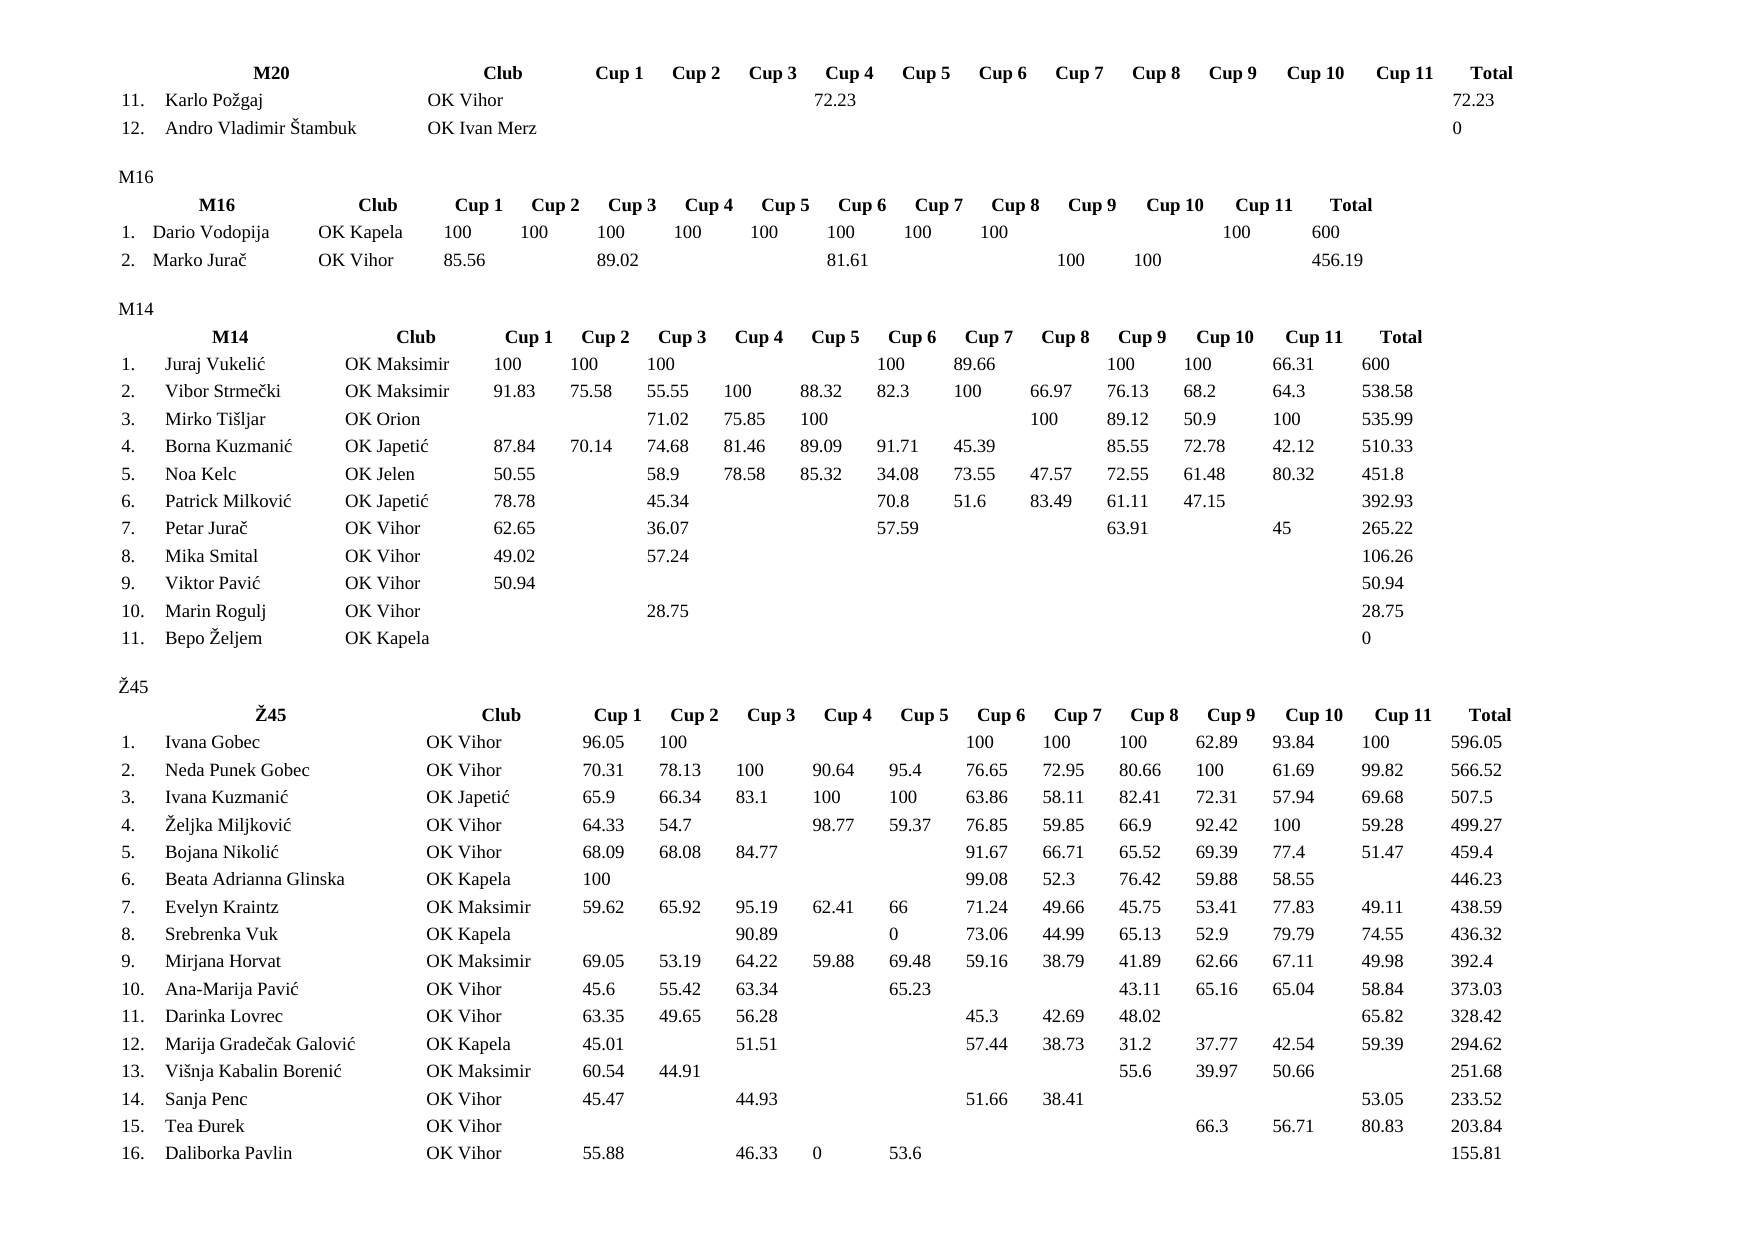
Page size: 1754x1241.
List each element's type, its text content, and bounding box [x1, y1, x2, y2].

table_cell 39.97 [1193, 1057, 1269, 1084]
table_header Total [1359, 323, 1443, 350]
table_cell 64.22 [733, 948, 809, 975]
table_cell [963, 1112, 1039, 1139]
table_cell Tea Đurek [162, 1112, 423, 1139]
table_cell [874, 569, 950, 597]
table_cell OK Kapela [423, 920, 579, 947]
table_cell 55.42 [656, 975, 733, 1002]
table_cell 63.35 [579, 1002, 656, 1030]
table_cell [874, 597, 950, 624]
table_cell 82.41 [1116, 783, 1193, 811]
table_cell [886, 865, 963, 893]
table_cell 265.22 [1359, 514, 1443, 542]
table_cell 8. [118, 920, 162, 947]
table_cell 57.94 [1269, 783, 1358, 811]
table_cell 44.99 [1039, 920, 1116, 947]
table_cell [1193, 1139, 1269, 1167]
table_cell 56.28 [733, 1002, 809, 1030]
table_cell [950, 624, 1027, 651]
table_cell OK Vihor [423, 1085, 579, 1112]
table_cell Mika Smital [162, 542, 342, 569]
table_cell 11. [118, 1002, 162, 1030]
table_cell Marija Gradečak Galović [162, 1030, 423, 1057]
table_cell [720, 569, 797, 597]
table_cell 3. [118, 783, 162, 811]
table_cell OK Vihor [423, 756, 579, 783]
table_cell 72.55 [1104, 460, 1180, 487]
table_cell 100 [1027, 405, 1104, 432]
table_cell 37.77 [1193, 1030, 1269, 1057]
table_header Cup 10 [1130, 191, 1219, 218]
table_cell 100 [1220, 218, 1309, 246]
table_cell 80.66 [1116, 756, 1193, 783]
table_cell [1027, 350, 1104, 377]
table_cell [656, 1030, 733, 1057]
table_cell [1271, 114, 1360, 141]
table_cell 11. [118, 624, 162, 651]
table_cell 600 [1359, 350, 1443, 377]
table_cell 93.84 [1269, 728, 1358, 756]
table_cell 100 [1130, 246, 1219, 273]
table_header Cup 5 [888, 59, 964, 86]
table_header Cup 5 [797, 323, 874, 350]
table_cell [720, 542, 797, 569]
table_header M14 [118, 323, 342, 350]
table_header Cup 7 [1041, 59, 1118, 86]
table_cell 51.51 [733, 1030, 809, 1057]
table_cell 11. [118, 86, 162, 114]
table_cell OK Vihor [423, 975, 579, 1002]
table_cell 79.79 [1269, 920, 1358, 947]
table_cell 38.79 [1039, 948, 1116, 975]
table_header Cup 4 [809, 701, 886, 728]
table_cell 52.9 [1193, 920, 1269, 947]
table_cell OK Japetić [342, 487, 490, 514]
table_cell [567, 405, 644, 432]
table_cell 76.42 [1116, 865, 1193, 893]
table_header Cup 3 [594, 191, 670, 218]
table_cell [809, 1057, 886, 1084]
table_cell [733, 1112, 809, 1139]
table_cell 60.54 [579, 1057, 656, 1084]
table_cell [950, 597, 1027, 624]
table_cell 57.59 [874, 514, 950, 542]
table_cell [733, 811, 809, 838]
table_cell 100 [1180, 350, 1269, 377]
table_cell OK Vihor [342, 514, 490, 542]
table_cell [567, 487, 644, 514]
table_cell 459.4 [1448, 838, 1532, 865]
table_cell [797, 597, 874, 624]
table_header Cup 1 [490, 323, 567, 350]
table_cell 100 [656, 728, 733, 756]
table_header Cup 9 [1104, 323, 1180, 350]
table_cell 89.66 [950, 350, 1027, 377]
table_cell 98.77 [809, 811, 886, 838]
table_cell [797, 542, 874, 569]
table_cell 596.05 [1448, 728, 1532, 756]
table_cell 81.61 [824, 246, 900, 273]
table_cell [1054, 218, 1130, 246]
text Ž45 [118, 676, 1695, 698]
table_cell 65.9 [579, 783, 656, 811]
table_header Cup 8 [1116, 701, 1193, 728]
table_cell 10. [118, 975, 162, 1002]
table_cell 45.39 [950, 432, 1027, 459]
table_cell 66.3 [1193, 1112, 1269, 1139]
table_cell 392.93 [1359, 487, 1443, 514]
table_cell [797, 350, 874, 377]
table_cell 59.88 [809, 948, 886, 975]
table_header Total [1449, 59, 1534, 86]
table_cell Vibor Strmečki [162, 378, 342, 405]
table_cell 41.89 [1116, 948, 1193, 975]
table_cell 72.23 [1449, 86, 1534, 114]
table_cell Mirjana Horvat [162, 948, 423, 975]
table_cell 49.02 [490, 542, 567, 569]
table_cell 233.52 [1448, 1085, 1532, 1112]
table_cell [1270, 542, 1359, 569]
table_cell 538.58 [1359, 378, 1443, 405]
table_cell OK Maksimir [423, 1057, 579, 1084]
table_cell 2. [118, 378, 162, 405]
table_cell OK Kapela [423, 1030, 579, 1057]
table_cell [733, 728, 809, 756]
table_cell [1180, 624, 1269, 651]
table_cell [886, 1112, 963, 1139]
table_cell 1. [118, 218, 149, 246]
table_cell 61.11 [1104, 487, 1180, 514]
table_cell 499.27 [1448, 811, 1532, 838]
table_cell 81.46 [720, 432, 797, 459]
table_cell [809, 1085, 886, 1112]
table_header Cup 2 [517, 191, 594, 218]
table_cell [1194, 114, 1271, 141]
table_cell 38.73 [1039, 1030, 1116, 1057]
table_cell [809, 865, 886, 893]
table_cell 58.9 [644, 460, 720, 487]
table_cell Viktor Pavić [162, 569, 342, 597]
table_header Cup 3 [734, 59, 811, 86]
table_cell 45.6 [579, 975, 656, 1002]
table_cell 80.83 [1359, 1112, 1448, 1139]
table_cell [1104, 597, 1180, 624]
table_cell 90.89 [733, 920, 809, 947]
table_header Club [425, 59, 581, 86]
table_cell OK Orion [342, 405, 490, 432]
table_cell [1027, 597, 1104, 624]
table_cell [1220, 246, 1309, 273]
table_cell OK Maksimir [342, 378, 490, 405]
table_cell 77.4 [1269, 838, 1358, 865]
table_cell OK Maksimir [423, 948, 579, 975]
table_cell [1039, 1139, 1116, 1167]
table_cell 77.83 [1269, 893, 1358, 920]
table_header Cup 9 [1054, 191, 1130, 218]
table_cell [886, 838, 963, 865]
table_cell 100 [567, 350, 644, 377]
table_cell 446.23 [1448, 865, 1532, 893]
table_cell 507.5 [1448, 783, 1532, 811]
table_cell 510.33 [1359, 432, 1443, 459]
table_cell [1104, 569, 1180, 597]
table_cell [644, 569, 720, 597]
table_header Cup 2 [658, 59, 734, 86]
table_cell [809, 1030, 886, 1057]
table_cell 28.75 [1359, 597, 1443, 624]
table_cell [1118, 86, 1194, 114]
table_cell Ivana Gobec [162, 728, 423, 756]
table_cell [720, 597, 797, 624]
table_cell 45.47 [579, 1085, 656, 1112]
table_cell [886, 1030, 963, 1057]
table_cell 65.04 [1269, 975, 1358, 1002]
table_cell Srebrenka Vuk [162, 920, 423, 947]
table_cell 91.67 [963, 838, 1039, 865]
table_header Cup 6 [874, 323, 950, 350]
table_cell 43.11 [1116, 975, 1193, 1002]
table_cell 68.08 [656, 838, 733, 865]
table_cell [1039, 1057, 1116, 1084]
table_cell 294.62 [1448, 1030, 1532, 1057]
table_cell [874, 624, 950, 651]
table_cell [490, 624, 567, 651]
table_cell 65.52 [1116, 838, 1193, 865]
table_cell 44.93 [733, 1085, 809, 1112]
table_header M16 [118, 191, 315, 218]
table_cell [888, 86, 964, 114]
table_cell Juraj Vukelić [162, 350, 342, 377]
table_cell 100 [1039, 728, 1116, 756]
table_cell 65.16 [1193, 975, 1269, 1002]
table_header Cup 11 [1270, 323, 1359, 350]
table_cell [579, 1112, 656, 1139]
table_cell [886, 1057, 963, 1084]
table_header Cup 11 [1360, 59, 1449, 86]
table_header Cup 4 [670, 191, 747, 218]
table_cell 63.34 [733, 975, 809, 1002]
table_cell 69.68 [1359, 783, 1448, 811]
table_cell 78.78 [490, 487, 567, 514]
table_header Cup 4 [720, 323, 797, 350]
table_header Cup 11 [1359, 701, 1448, 728]
table_cell [1193, 1002, 1269, 1030]
table_cell [886, 1085, 963, 1112]
table_cell 91.71 [874, 432, 950, 459]
table_cell [581, 86, 658, 114]
table_cell [809, 838, 886, 865]
table_header Total [1309, 191, 1393, 218]
table_cell OK Maksimir [342, 350, 490, 377]
table_cell [1269, 1139, 1358, 1167]
table_cell 100 [720, 378, 797, 405]
table_cell [900, 246, 977, 273]
table_cell [734, 114, 811, 141]
table_header Club [423, 701, 579, 728]
table_header Cup 6 [824, 191, 900, 218]
table_cell [1180, 514, 1269, 542]
table_cell 78.13 [656, 756, 733, 783]
table_cell 16. [118, 1139, 162, 1167]
table_cell 600 [1309, 218, 1393, 246]
table_cell 65.23 [886, 975, 963, 1002]
table_cell [734, 86, 811, 114]
table_header Cup 10 [1180, 323, 1269, 350]
table_cell [720, 350, 797, 377]
table_cell Mirko Tišljar [162, 405, 342, 432]
table_cell 8. [118, 542, 162, 569]
table_cell [1041, 114, 1118, 141]
table_header Ž45 [118, 701, 423, 728]
table_cell 100 [440, 218, 517, 246]
table_cell [964, 114, 1041, 141]
table_cell 55.88 [579, 1139, 656, 1167]
text M14 [118, 298, 1695, 319]
table_cell [720, 487, 797, 514]
table_cell 59.39 [1359, 1030, 1448, 1057]
table_cell 45 [1270, 514, 1359, 542]
table_cell [797, 624, 874, 651]
table_cell 95.19 [733, 893, 809, 920]
table_cell [670, 246, 747, 273]
table_cell 69.05 [579, 948, 656, 975]
table_cell 58.11 [1039, 783, 1116, 811]
table_cell 5. [118, 838, 162, 865]
table_cell Evelyn Kraintz [162, 893, 423, 920]
table_cell 456.19 [1309, 246, 1393, 273]
table_cell 58.84 [1359, 975, 1448, 1002]
table_cell 85.32 [797, 460, 874, 487]
table_cell 100 [747, 218, 824, 246]
table_cell 88.32 [797, 378, 874, 405]
table_cell Neda Punek Gobec [162, 756, 423, 783]
table_header Cup 9 [1193, 701, 1269, 728]
table_cell 89.12 [1104, 405, 1180, 432]
table_header Cup 7 [1039, 701, 1116, 728]
table_cell 59.85 [1039, 811, 1116, 838]
table_cell [1027, 542, 1104, 569]
table_cell 96.05 [579, 728, 656, 756]
table_cell 100 [1193, 756, 1269, 783]
table_cell 12. [118, 114, 162, 141]
table_cell [567, 542, 644, 569]
table_cell 373.03 [1448, 975, 1532, 1002]
table_cell 328.42 [1448, 1002, 1532, 1030]
table_cell 392.4 [1448, 948, 1532, 975]
table_cell OK Vihor [342, 569, 490, 597]
table_cell 9. [118, 569, 162, 597]
table_cell [656, 920, 733, 947]
table_cell [1027, 432, 1104, 459]
table_cell 100 [977, 218, 1054, 246]
table_cell [1039, 1112, 1116, 1139]
table_cell 62.65 [490, 514, 567, 542]
table_cell 100 [1116, 728, 1193, 756]
table_cell [797, 569, 874, 597]
table_cell [963, 975, 1039, 1002]
table_cell [1130, 218, 1219, 246]
table_cell 57.24 [644, 542, 720, 569]
table_cell [1027, 624, 1104, 651]
table_cell [950, 542, 1027, 569]
table_cell 42.69 [1039, 1002, 1116, 1030]
table_cell Daliborka Pavlin [162, 1139, 423, 1167]
table_cell 53.41 [1193, 893, 1269, 920]
table_cell Ana-Marija Pavić [162, 975, 423, 1002]
table_header Cup 3 [644, 323, 720, 350]
table_cell 63.86 [963, 783, 1039, 811]
table_cell 100 [579, 865, 656, 893]
table_cell 68.09 [579, 838, 656, 865]
table_cell [567, 569, 644, 597]
table_cell [490, 597, 567, 624]
table_cell OK Vihor [423, 1002, 579, 1030]
table_cell 99.08 [963, 865, 1039, 893]
table_cell [656, 1085, 733, 1112]
table_cell [1039, 975, 1116, 1002]
table_cell 100 [963, 728, 1039, 756]
table_cell 2. [118, 246, 149, 273]
table_cell 45.01 [579, 1030, 656, 1057]
table_cell 53.19 [656, 948, 733, 975]
table_cell 31.2 [1116, 1030, 1193, 1057]
table_cell [1116, 1112, 1193, 1139]
table_cell 100 [874, 350, 950, 377]
table_cell 51.47 [1359, 838, 1448, 865]
table_cell 51.6 [950, 487, 1027, 514]
table_cell [1116, 1085, 1193, 1112]
table_cell 54.7 [656, 811, 733, 838]
table_cell 71.02 [644, 405, 720, 432]
table_cell [1116, 1139, 1193, 1167]
table_cell OK Vihor [342, 542, 490, 569]
table_cell 59.28 [1359, 811, 1448, 838]
table_cell [950, 514, 1027, 542]
table_cell OK Maksimir [423, 893, 579, 920]
table_cell 38.41 [1039, 1085, 1116, 1112]
table_cell 66.71 [1039, 838, 1116, 865]
table_header Cup 2 [567, 323, 644, 350]
table_cell 76.85 [963, 811, 1039, 838]
table_cell 15. [118, 1112, 162, 1139]
table_cell [1360, 86, 1449, 114]
table_cell 100 [490, 350, 567, 377]
table_cell 73.55 [950, 460, 1027, 487]
table_cell Sanja Penc [162, 1085, 423, 1112]
table_cell [656, 865, 733, 893]
table_cell 451.8 [1359, 460, 1443, 487]
table_cell 66.9 [1116, 811, 1193, 838]
table_header Cup 4 [811, 59, 888, 86]
table_cell 59.16 [963, 948, 1039, 975]
table_cell 50.94 [490, 569, 567, 597]
table_cell 45.34 [644, 487, 720, 514]
table_cell [797, 487, 874, 514]
table_cell Andro Vladimir Štambuk [162, 114, 424, 141]
table_cell [1270, 569, 1359, 597]
table_header Cup 5 [886, 701, 963, 728]
table_cell 1. [118, 350, 162, 377]
table_cell OK Kapela [315, 218, 440, 246]
table_cell 4. [118, 432, 162, 459]
table_cell 57.44 [963, 1030, 1039, 1057]
table_cell 64.3 [1270, 378, 1359, 405]
table_cell [1270, 624, 1359, 651]
table_cell 66.31 [1270, 350, 1359, 377]
table_cell 49.98 [1359, 948, 1448, 975]
table_cell [963, 1057, 1039, 1084]
table_cell [733, 1057, 809, 1084]
table_cell 83.49 [1027, 487, 1104, 514]
table_cell 106.26 [1359, 542, 1443, 569]
table_cell [1180, 597, 1269, 624]
table_cell 47.57 [1027, 460, 1104, 487]
table_cell OK Vihor [423, 838, 579, 865]
table_cell Borna Kuzmanić [162, 432, 342, 459]
table_cell 100 [824, 218, 900, 246]
table_cell [874, 405, 950, 432]
table_cell [658, 114, 734, 141]
table_cell [1360, 114, 1449, 141]
table_cell 66 [886, 893, 963, 920]
table_cell 50.66 [1269, 1057, 1358, 1084]
table_cell 10. [118, 597, 162, 624]
table_cell 100 [950, 378, 1027, 405]
table_cell 44.91 [656, 1057, 733, 1084]
table_cell 72.95 [1039, 756, 1116, 783]
table_header Cup 11 [1220, 191, 1309, 218]
table_cell [1027, 514, 1104, 542]
table_cell 50.94 [1359, 569, 1443, 597]
table_cell OK Vihor [423, 728, 579, 756]
table_cell 7. [118, 893, 162, 920]
table_cell 70.8 [874, 487, 950, 514]
table_header Cup 6 [964, 59, 1041, 86]
table_cell 65.13 [1116, 920, 1193, 947]
table_cell 95.4 [886, 756, 963, 783]
table_cell [1271, 86, 1360, 114]
table_header M20 [118, 59, 424, 86]
table_cell [811, 114, 888, 141]
table_cell 78.58 [720, 460, 797, 487]
table_cell [809, 975, 886, 1002]
table_cell [733, 865, 809, 893]
table_cell 2. [118, 756, 162, 783]
table_cell 6. [118, 865, 162, 893]
table_cell Petar Jurač [162, 514, 342, 542]
table_cell 48.02 [1116, 1002, 1193, 1030]
table_cell 49.65 [656, 1002, 733, 1030]
table_cell 92.42 [1193, 811, 1269, 838]
table_cell 100 [1359, 728, 1448, 756]
table_cell [581, 114, 658, 141]
table_cell 5. [118, 460, 162, 487]
table_cell [1269, 1002, 1358, 1030]
table_cell [567, 597, 644, 624]
table_cell [720, 624, 797, 651]
table_cell 58.55 [1269, 865, 1358, 893]
table_header Cup 2 [656, 701, 733, 728]
table_cell 65.82 [1359, 1002, 1448, 1030]
table_cell 1. [118, 728, 162, 756]
table_cell 251.68 [1448, 1057, 1532, 1084]
table_header Cup 9 [1194, 59, 1271, 86]
table_cell 7. [118, 514, 162, 542]
table_cell [797, 514, 874, 542]
table_cell 59.37 [886, 811, 963, 838]
table_cell 100 [797, 405, 874, 432]
table_cell [1269, 1085, 1358, 1112]
table_cell 535.99 [1359, 405, 1443, 432]
table_cell 72.78 [1180, 432, 1269, 459]
table_header Cup 8 [1027, 323, 1104, 350]
table_cell 89.02 [594, 246, 670, 273]
table_header Cup 8 [1118, 59, 1194, 86]
table_cell 34.08 [874, 460, 950, 487]
table_cell 0 [1449, 114, 1534, 141]
table_cell [656, 1112, 733, 1139]
table_header Cup 3 [733, 701, 809, 728]
table_cell 85.56 [440, 246, 517, 273]
table_cell [809, 728, 886, 756]
table_cell 73.06 [963, 920, 1039, 947]
table_cell 42.54 [1269, 1030, 1358, 1057]
table_cell 36.07 [644, 514, 720, 542]
table_cell OK Jelen [342, 460, 490, 487]
table_cell 70.14 [567, 432, 644, 459]
table_cell 100 [900, 218, 977, 246]
table_cell Beata Adrianna Glinska [162, 865, 423, 893]
table_cell 64.33 [579, 811, 656, 838]
table_cell OK Japetić [342, 432, 490, 459]
table_cell 82.3 [874, 378, 950, 405]
table_cell [567, 624, 644, 651]
table_cell 4. [118, 811, 162, 838]
table_cell [1359, 1139, 1448, 1167]
table_cell 203.84 [1448, 1112, 1532, 1139]
table_cell [888, 114, 964, 141]
table_cell [1118, 114, 1194, 141]
table_cell 74.55 [1359, 920, 1448, 947]
table_cell 55.6 [1116, 1057, 1193, 1084]
table_cell [579, 920, 656, 947]
table_cell 71.24 [963, 893, 1039, 920]
table_cell [1027, 569, 1104, 597]
table_cell 67.11 [1269, 948, 1358, 975]
table_cell 52.3 [1039, 865, 1116, 893]
table_header Cup 1 [581, 59, 658, 86]
table_cell [1104, 542, 1180, 569]
table_cell OK Vihor [425, 86, 581, 114]
table_cell 66.97 [1027, 378, 1104, 405]
table_cell 80.32 [1270, 460, 1359, 487]
table_cell 50.55 [490, 460, 567, 487]
table_cell [567, 514, 644, 542]
table_cell [1180, 542, 1269, 569]
table_cell 74.68 [644, 432, 720, 459]
table_cell 436.32 [1448, 920, 1532, 947]
table_cell OK Vihor [423, 811, 579, 838]
table_cell Marko Jurač [150, 246, 315, 273]
table_cell [1193, 1085, 1269, 1112]
table_cell [809, 1002, 886, 1030]
text M16 [118, 166, 1695, 188]
table_cell 75.85 [720, 405, 797, 432]
table_cell 0 [886, 920, 963, 947]
table_cell 3. [118, 405, 162, 432]
table_cell [567, 460, 644, 487]
table_cell 76.13 [1104, 378, 1180, 405]
table_cell 59.88 [1193, 865, 1269, 893]
table_cell 72.31 [1193, 783, 1269, 811]
table_cell [517, 246, 594, 273]
table_cell 438.59 [1448, 893, 1532, 920]
table_cell Višnja Kabalin Borenić [162, 1057, 423, 1084]
table_cell 51.66 [963, 1085, 1039, 1112]
table_cell 50.9 [1180, 405, 1269, 432]
table_cell [1104, 624, 1180, 651]
table_cell [1359, 865, 1448, 893]
table_cell [886, 1002, 963, 1030]
table_cell [1270, 597, 1359, 624]
table_cell 56.71 [1269, 1112, 1358, 1139]
table_cell 53.05 [1359, 1085, 1448, 1112]
table_cell OK Vihor [423, 1112, 579, 1139]
table_cell [886, 728, 963, 756]
table_cell Noa Kelc [162, 460, 342, 487]
table_cell Dario Vodopija [150, 218, 315, 246]
table_cell 70.31 [579, 756, 656, 783]
table_header Cup 6 [963, 701, 1039, 728]
table_cell 68.2 [1180, 378, 1269, 405]
table_cell [963, 1139, 1039, 1167]
table_cell Karlo Požgaj [162, 86, 424, 114]
table_cell [1359, 1057, 1448, 1084]
table_header Total [1448, 701, 1532, 728]
table_cell [1194, 86, 1271, 114]
table_cell [1180, 569, 1269, 597]
table_cell 100 [517, 218, 594, 246]
table_cell 100 [886, 783, 963, 811]
table_cell Marin Rogulj [162, 597, 342, 624]
table_cell 55.55 [644, 378, 720, 405]
table_cell [874, 542, 950, 569]
table_cell Ivana Kuzmanić [162, 783, 423, 811]
table_cell [809, 1112, 886, 1139]
table_cell 61.69 [1269, 756, 1358, 783]
table_cell [964, 86, 1041, 114]
table_cell 49.11 [1359, 893, 1448, 920]
table_cell 63.91 [1104, 514, 1180, 542]
table_cell 9. [118, 948, 162, 975]
table_cell 100 [670, 218, 747, 246]
table_cell [1041, 86, 1118, 114]
table_cell 100 [809, 783, 886, 811]
table_cell 6. [118, 487, 162, 514]
table_cell 0 [1359, 624, 1443, 651]
table_cell 46.33 [733, 1139, 809, 1167]
table_cell 100 [1054, 246, 1130, 273]
table_cell 28.75 [644, 597, 720, 624]
table_cell 155.81 [1448, 1139, 1532, 1167]
table_cell 100 [1269, 811, 1358, 838]
table_cell 100 [644, 350, 720, 377]
table_cell 566.52 [1448, 756, 1532, 783]
table_cell 62.89 [1193, 728, 1269, 756]
table_cell 45.75 [1116, 893, 1193, 920]
table_cell OK Kapela [423, 865, 579, 893]
table_header Cup 8 [977, 191, 1054, 218]
table_cell OK Vihor [342, 597, 490, 624]
table_cell 61.48 [1180, 460, 1269, 487]
table_cell 100 [1270, 405, 1359, 432]
table_cell 13. [118, 1057, 162, 1084]
table_cell 100 [733, 756, 809, 783]
table_cell [658, 86, 734, 114]
table_cell OK Japetić [423, 783, 579, 811]
table_header Cup 5 [747, 191, 824, 218]
table_cell 66.34 [656, 783, 733, 811]
table_header Cup 7 [950, 323, 1027, 350]
table_cell 69.39 [1193, 838, 1269, 865]
table_cell OK Vihor [315, 246, 440, 273]
table_cell 91.83 [490, 378, 567, 405]
table_header Club [342, 323, 490, 350]
table_cell 53.6 [886, 1139, 963, 1167]
table_cell 75.58 [567, 378, 644, 405]
table_cell 85.55 [1104, 432, 1180, 459]
table_cell [809, 920, 886, 947]
table_header Cup 1 [440, 191, 517, 218]
table_cell [747, 246, 824, 273]
table_header Club [315, 191, 440, 218]
table_header Cup 10 [1271, 59, 1360, 86]
table_cell Patrick Milković [162, 487, 342, 514]
table_cell 0 [809, 1139, 886, 1167]
table_cell 99.82 [1359, 756, 1448, 783]
table_cell 83.1 [733, 783, 809, 811]
table_cell Bojana Nikolić [162, 838, 423, 865]
table_cell Željka Miljković [162, 811, 423, 838]
table_cell [950, 569, 1027, 597]
table_cell [720, 514, 797, 542]
table_cell Bepo Željem [162, 624, 342, 651]
table_cell 49.66 [1039, 893, 1116, 920]
table_header Cup 10 [1269, 701, 1358, 728]
table_cell 69.48 [886, 948, 963, 975]
table_cell 62.66 [1193, 948, 1269, 975]
table_cell 14. [118, 1085, 162, 1112]
table_cell 65.92 [656, 893, 733, 920]
table_cell 47.15 [1180, 487, 1269, 514]
table_cell 72.23 [811, 86, 888, 114]
table_cell [977, 246, 1054, 273]
table_cell 90.64 [809, 756, 886, 783]
table_cell 45.3 [963, 1002, 1039, 1030]
table_cell Darinka Lovrec [162, 1002, 423, 1030]
table_cell 87.84 [490, 432, 567, 459]
table_cell 89.09 [797, 432, 874, 459]
table_header Cup 7 [900, 191, 977, 218]
table_cell 12. [118, 1030, 162, 1057]
table_cell [490, 405, 567, 432]
table_cell [656, 1139, 733, 1167]
table_cell [950, 405, 1027, 432]
table_cell 59.62 [579, 893, 656, 920]
table_cell OK Kapela [342, 624, 490, 651]
table_cell [644, 624, 720, 651]
table_cell [1270, 487, 1359, 514]
table_cell OK Ivan Merz [425, 114, 581, 141]
table_header Cup 1 [579, 701, 656, 728]
table_cell 100 [594, 218, 670, 246]
table_cell 42.12 [1270, 432, 1359, 459]
table_cell 62.41 [809, 893, 886, 920]
table_cell 100 [1104, 350, 1180, 377]
table_cell 84.77 [733, 838, 809, 865]
table_cell 76.65 [963, 756, 1039, 783]
table_cell OK Vihor [423, 1139, 579, 1167]
